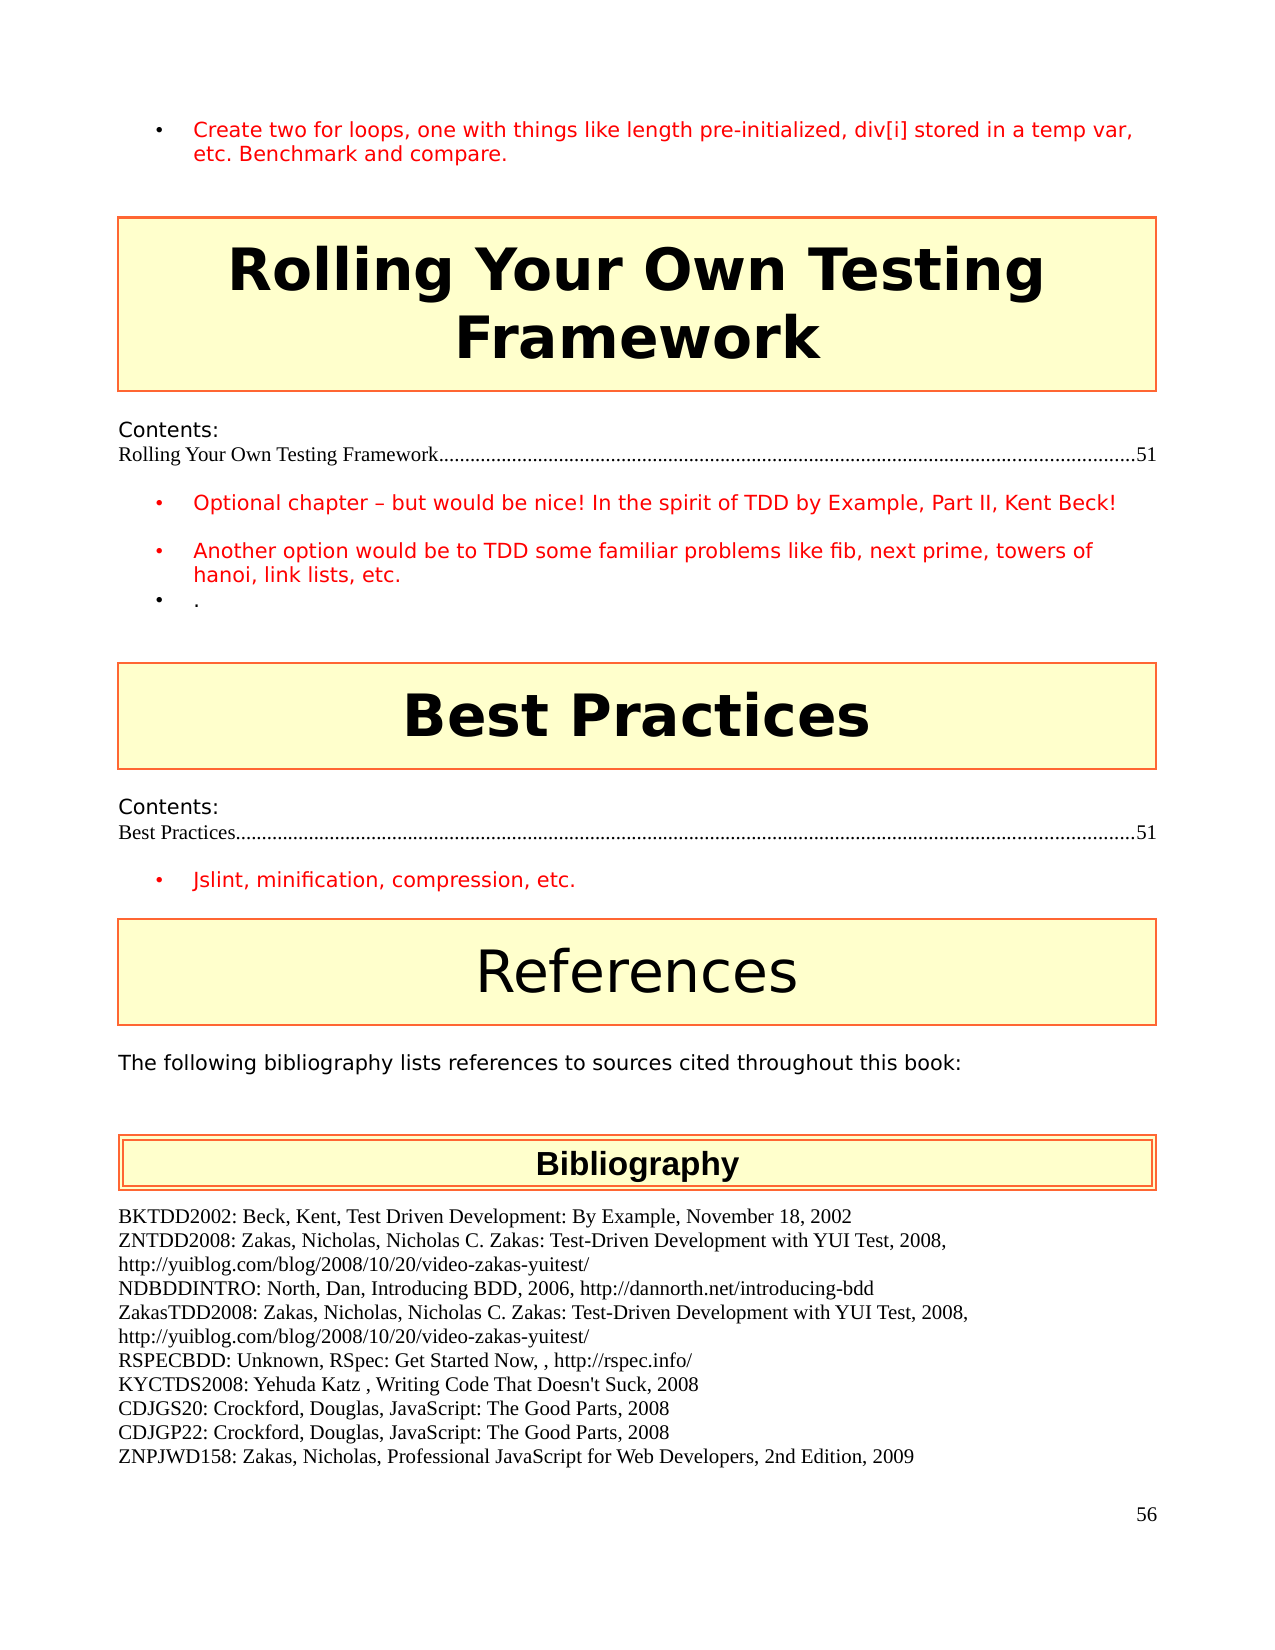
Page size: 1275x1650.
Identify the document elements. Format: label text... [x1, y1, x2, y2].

text RSPECBDD: Unknown, RSpec: Get Started Now, , http://rspec.info/ [118, 1348, 1157, 1372]
subtitle Bibliography [120, 1136, 1155, 1189]
text Best Practices 51 [118, 820, 1157, 844]
text NDBDDINTRO: North, Dan, Introducing BDD, 2006, http://dannorth.net/introducing-bdd [118, 1276, 1157, 1300]
list Another option would be to TDD some familiar problems like fib, next prime, towers of hanoi, link lists, etc. [156, 539, 1157, 588]
list . [156, 588, 1157, 612]
subtitle References [119, 920, 1155, 1024]
text Contents: [118, 795, 1157, 820]
list Create two for loops, one with things like length pre-initialized, div[i] stored in a temp var, etc. Benchmark and compare. [156, 118, 1157, 167]
text BKTDD2002: Beck, Kent, Test Driven Development: By Example, November 18, 2002 [118, 1204, 1157, 1228]
text CDJGS20: Crockford, Douglas, JavaScript: The Good Parts, 2008 [118, 1396, 1157, 1420]
text CDJGP22: Crockford, Douglas, JavaScript: The Good Parts, 2008 [118, 1420, 1157, 1444]
text ZNTDD2008: Zakas, Nicholas, Nicholas C. Zakas: Test-Driven Development with YUI Test, 2008, http://yuiblog.com/blog/2008/10/20/video-zakas-yuitest/ [118, 1228, 1157, 1276]
subtitle Best Practices [119, 664, 1155, 768]
text Rolling Your Own Testing Framework 51 [118, 442, 1157, 466]
text ZakasTDD2008: Zakas, Nicholas, Nicholas C. Zakas: Test-Driven Development with YUI Test, 2008, http://yuiblog.com/blog/2008/10/20/video-zakas-yuitest/ [118, 1300, 1157, 1348]
text The following bibliography lists references to sources cited throughout this book: [118, 1051, 1157, 1076]
subtitle Rolling Your Own Testing Framework [119, 219, 1155, 390]
text KYCTDS2008: Yehuda Katz , Writing Code That Doesn't Suck, 2008 [118, 1372, 1157, 1396]
list Jslint, minification, compression, etc. [156, 868, 1157, 892]
text ZNPJWD158: Zakas, Nicholas, Professional JavaScript for Web Developers, 2nd Edition, 2009 [118, 1444, 1157, 1468]
text Contents: [118, 418, 1157, 442]
list Optional chapter – but would be nice! In the spirit of TDD by Example, Part II, Kent Beck! [156, 491, 1157, 515]
